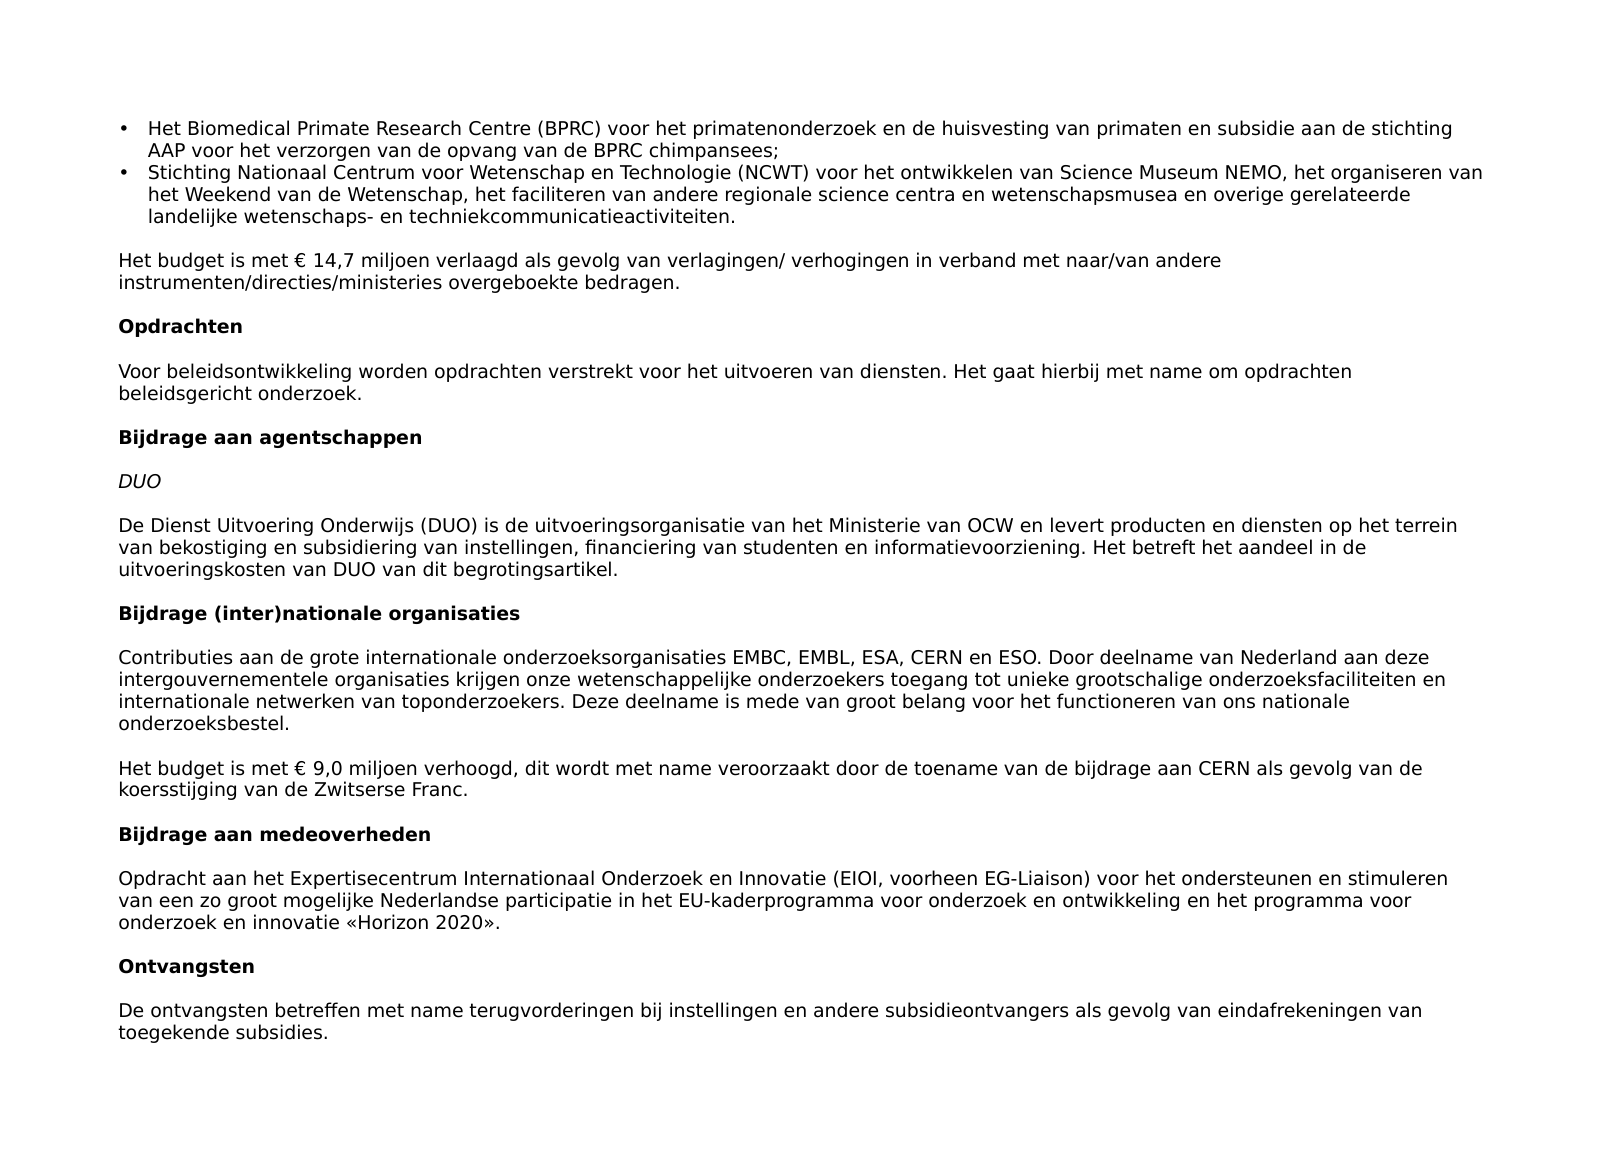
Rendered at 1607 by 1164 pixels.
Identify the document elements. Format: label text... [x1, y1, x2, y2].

text De ontvangsten betreffen met name terugvorderingen bij instellingen en andere subsidieontvangers als gevolg van eindafrekeningen van toegekende subsidies. [118, 1000, 1488, 1044]
subtitle Bijdrage (inter)nationale organisaties [118, 603, 1488, 625]
subtitle Ontvangsten [118, 956, 1488, 978]
text Het budget is met € 9,0 miljoen verhoogd, dit wordt met name veroorzaakt door de toename van de bijdrage aan CERN als gevolg van de koersstijging van de Zwitserse Franc. [118, 757, 1488, 801]
subtitle Opdrachten [118, 316, 1488, 338]
subtitle Bijdrage aan agentschappen [118, 427, 1488, 449]
text Opdracht aan het Expertisecentrum Internationaal Onderzoek en Innovatie (EIOI, voorheen EG-Liaison) voor het ondersteunen en stimuleren van een zo groot mogelijke Nederlandse participatie in het EU-kaderprogramma voor onderzoek en ontwikkeling en het programma voor onderzoek en innovatie «Horizon 2020». [118, 868, 1488, 934]
text • Het Biomedical Primate Research Centre (BPRC) voor het primatenonderzoek en de huisvesting van primaten en subsidie aan de stichting AAP voor het verzorgen van de opvang van de BPRC chimpansees; [118, 118, 1488, 162]
text Het budget is met € 14,7 miljoen verlaagd als gevolg van verlagingen/ verhogingen in verband met naar/van andere instrumenten/directies/ministeries overgeboekte bedragen. [118, 250, 1488, 294]
subtitle Bijdrage aan medeoverheden [118, 823, 1488, 846]
text Contributies aan de grote internationale onderzoeksorganisaties EMBC, EMBL, ESA, CERN en ESO. Door deelname van Nederland aan deze intergouvernementele organisaties krijgen onze wetenschappelijke onderzoekers toegang tot unieke grootschalige onderzoeksfaciliteiten en internationale netwerken van toponderzoekers. Deze deelname is mede van groot belang voor het functioneren van ons nationale onderzoeksbestel. [118, 647, 1488, 735]
text Voor beleidsontwikkeling worden opdrachten verstrekt voor het uitvoeren van diensten. Het gaat hierbij met name om opdrachten beleidsgericht onderzoek. [118, 361, 1488, 404]
text • Stichting Nationaal Centrum voor Wetenschap en Technologie (NCWT) voor het ontwikkelen van Science Museum NEMO, het organiseren van het Weekend van de Wetenschap, het faciliteren van andere regionale science centra en wetenschapsmusea en overige gerelateerde landelijke wetenschaps- en techniekcommunicatieactiviteiten. [118, 162, 1488, 228]
subtitle DUO [118, 471, 1488, 493]
text De Dienst Uitvoering Onderwijs (DUO) is de uitvoeringsorganisatie van het Ministerie van OCW en levert producten en diensten op het terrein van bekostiging en subsidiering van instellingen, financiering van studenten en informatievoorziening. Het betreft het aandeel in de uitvoeringskosten van DUO van dit begrotingsartikel. [118, 515, 1488, 581]
